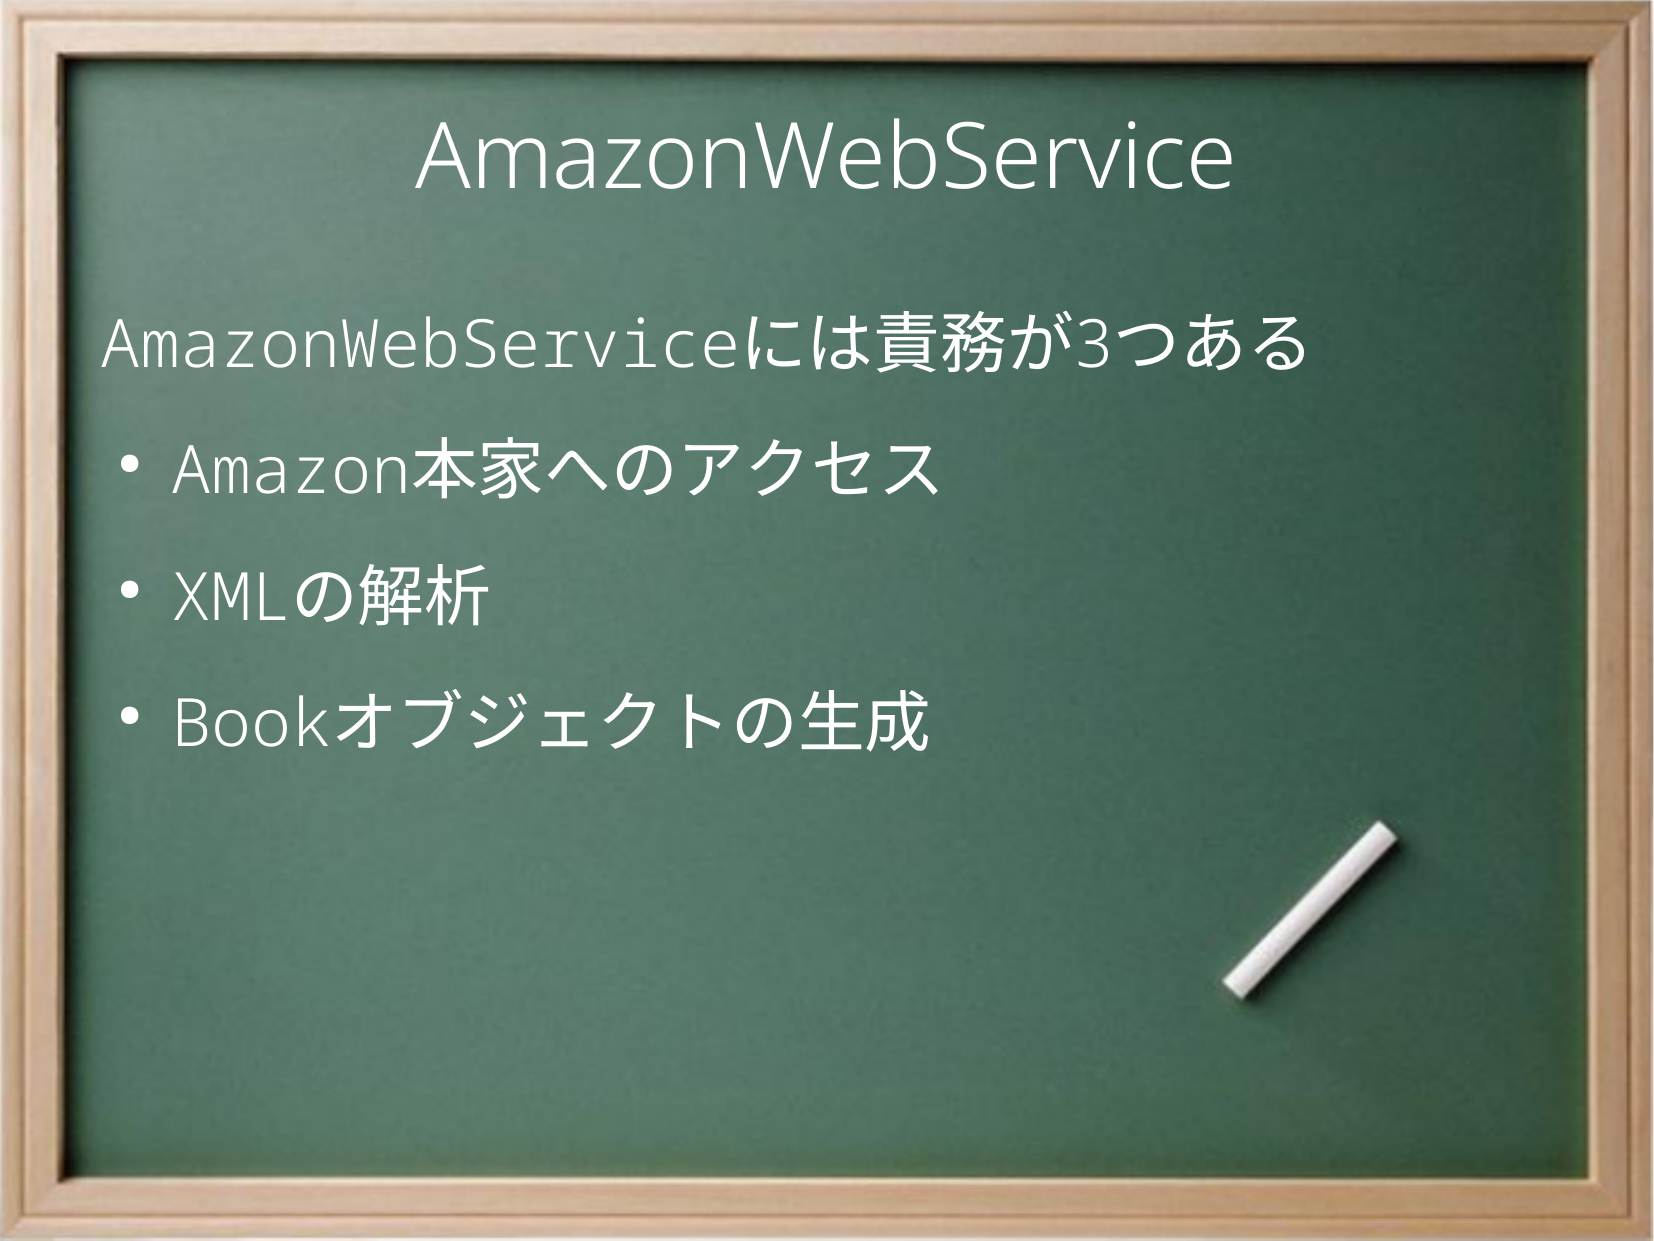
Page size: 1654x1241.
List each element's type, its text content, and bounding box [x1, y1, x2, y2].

picture [0, 0, 1654, 1241]
list AmazonWebServiceには責務が3つある Amazon本家へのアクセス XMLの解析 Bookオブジェクトの生成 [82, 290, 1571, 1094]
title AmazonWebService [82, 56, 1571, 250]
